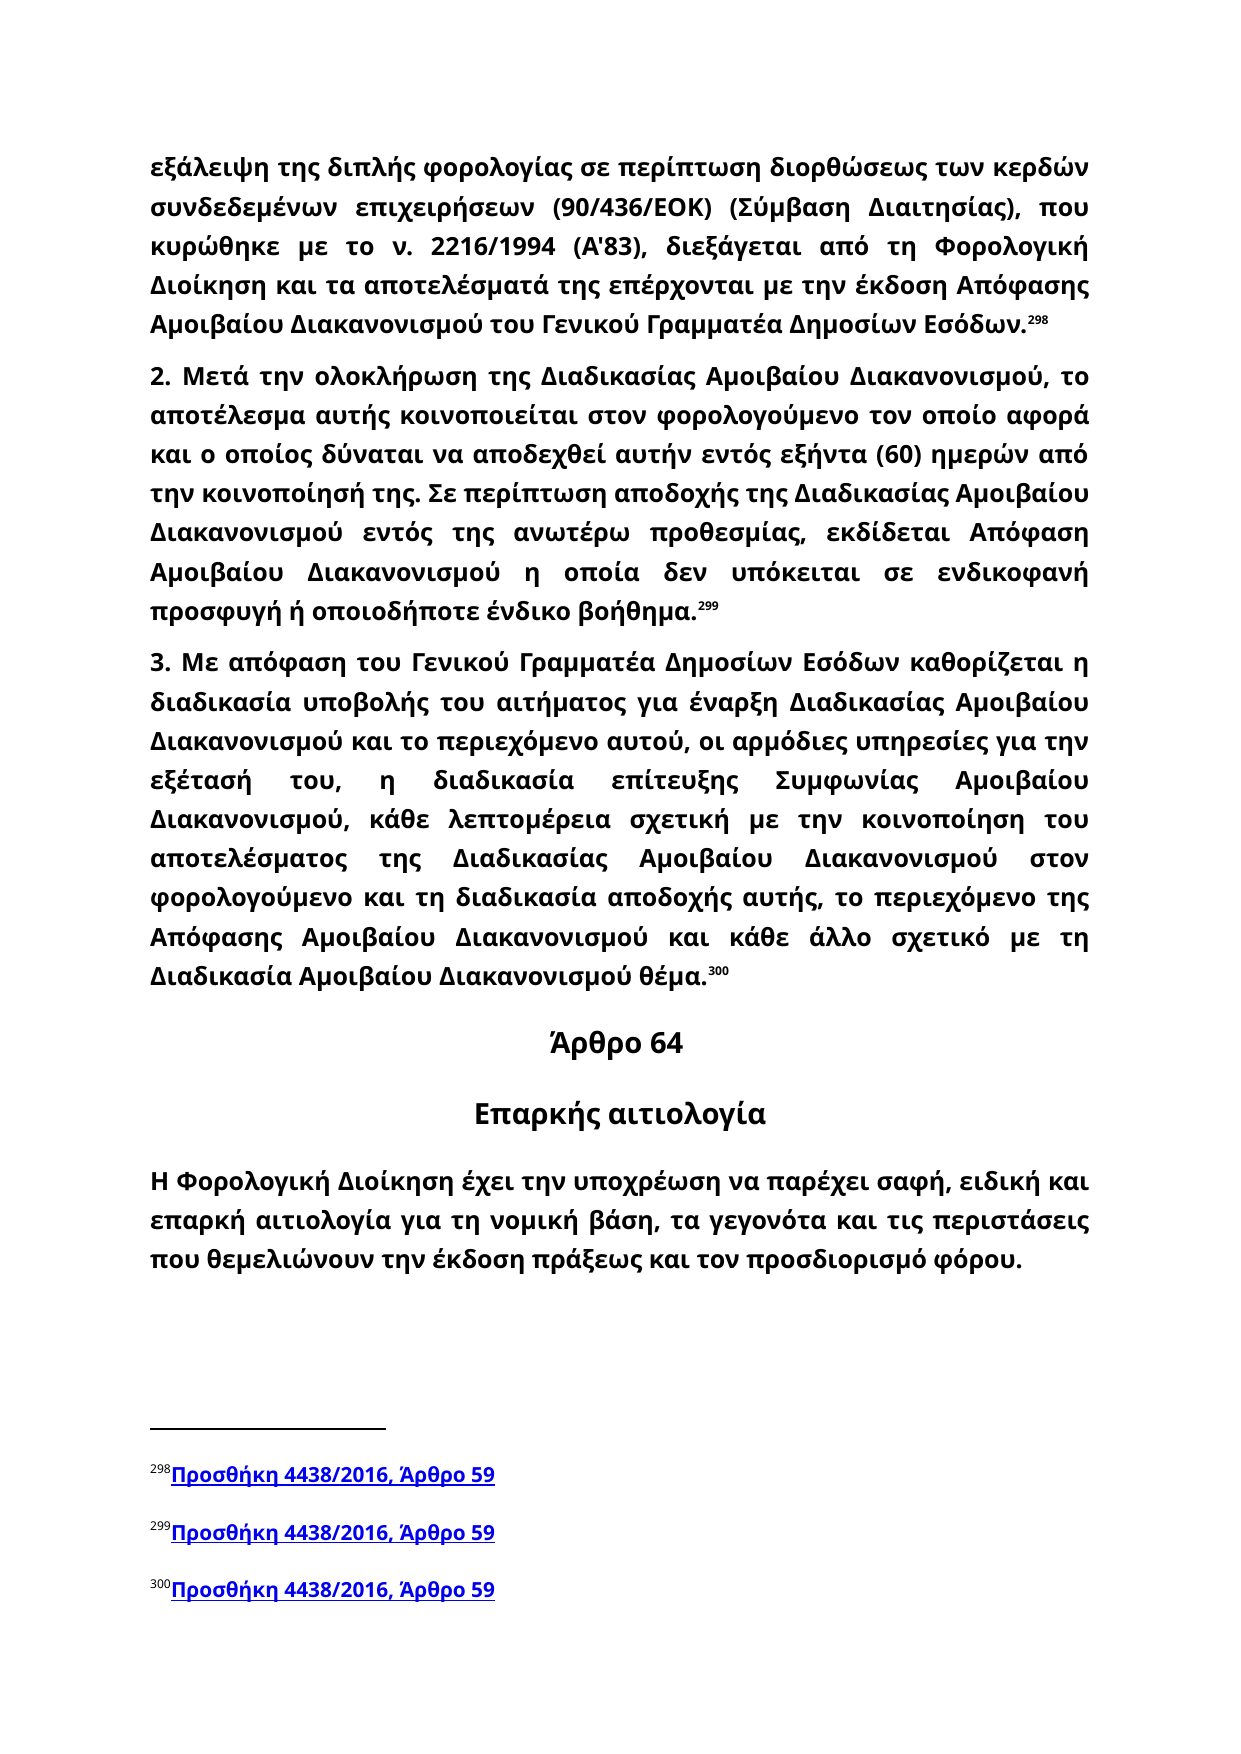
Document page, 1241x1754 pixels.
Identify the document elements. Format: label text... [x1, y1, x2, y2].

text Προσθήκη 4438/2016, Άρθρο 59 [150, 1518, 1090, 1546]
text Η Φορολογική Διοίκηση έχει την υποχρέωση να παρέχει σαφή, ειδική και επαρκή αιτιολογία για τη νομική βάση, τα γεγονότα και τις περιστάσεις που θεμελιώνουν την έκδοση πράξεως και τον προσδιορισμό φόρου. [150, 1164, 1090, 1276]
text Προσθήκη 4438/2016, Άρθρο 59 [150, 1576, 1090, 1604]
subtitle Επαρκής αιτιολογία [150, 1093, 1090, 1133]
text 2. Μετά την ολοκλήρωση της Διαδικασίας Αμοιβαίου Διακανονισμού, το αποτέλεσμα αυτής κοινοποιείται στον φορολογούμενο τον οποίο αφορά και ο οποίος δύναται να αποδεχθεί αυτήν εντός εξήντα (60) ημερών από την κοινοποίησή της. Σε περίπτωση αποδοχής της Διαδικασίας Αμοιβαίου Διακανονισμού εντός της ανωτέρω προθεσμίας, εκδίδεται Απόφαση Αμοιβαίου Διακανονισμού η οποία δεν υπόκειται σε ενδικοφανή προσφυγή ή οποιοδήποτε ένδικο βοήθημα. [150, 358, 1090, 627]
text Προσθήκη 4438/2016, Άρθρο 59 [150, 1460, 1090, 1489]
text 3. Με απόφαση του Γενικού Γραμματέα Δημοσίων Εσόδων καθορίζεται η διαδικασία υποβολής του αιτήματος για έναρξη Διαδικασίας Αμοιβαίου Διακανονισμού και το περιεχόμενο αυτού, οι αρμόδιες υπηρεσίες για την εξέτασή του, η διαδικασία επίτευξης Συμφωνίας Αμοιβαίου Διακανονισμού, κάθε λεπτομέρεια σχετική με την κοινοποίηση του αποτελέσματος της Διαδικασίας Αμοιβαίου Διακανονισμού στον φορολογούμενο και τη διαδικασία αποδοχής αυτής, το περιεχόμενο της Απόφασης Αμοιβαίου Διακανονισμού και κάθε άλλο σχετικό με τη Διαδικασία Αμοιβαίου Διακανονισμού θέμα. [150, 645, 1090, 992]
subtitle Άρθρο 64 [150, 1022, 1090, 1062]
text εξάλειψη της διπλής φορολογίας σε περίπτωση διορθώσεως των κερδών συνδεδεμένων επιχειρήσεων (90/436/ΕΟΚ) (Σύμβαση Διαιτησίας), που κυρώθηκε με το ν. 2216/1994 (Α'83), διεξάγεται από τη Φορολογική Διοίκηση και τα αποτελέσματά της επέρχονται με την έκδοση Απόφασης Αμοιβαίου Διακανονισμού του Γενικού Γραμματέα Δημοσίων Εσόδων. [150, 150, 1090, 341]
